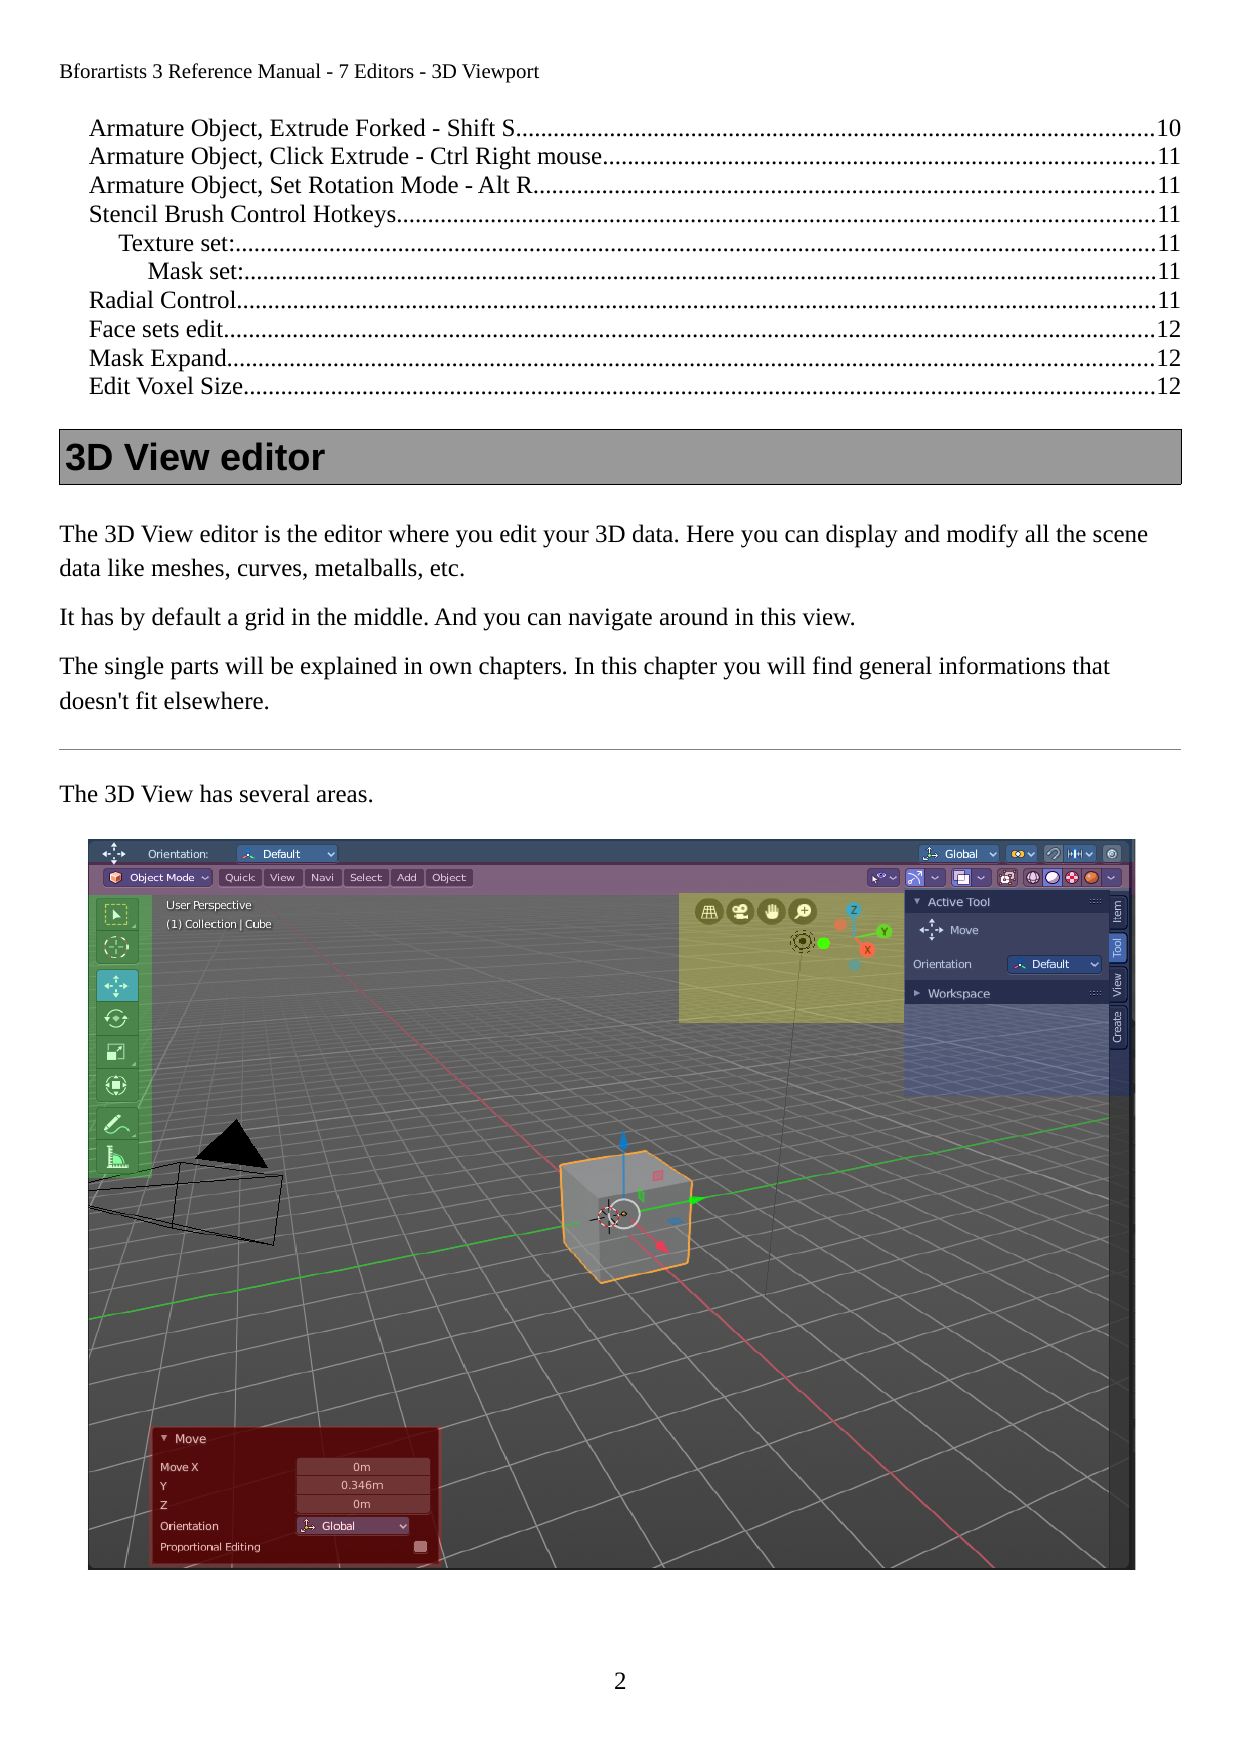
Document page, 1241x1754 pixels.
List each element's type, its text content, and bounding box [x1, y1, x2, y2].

text Mask set: 11 [147, 256, 1181, 285]
text The 3D View editor is the editor where you edit your 3D data. Here you can display and modify all the scene data like meshes, curves, metalballs, etc. [59, 519, 1181, 582]
text Radial Control 11 [88, 285, 1181, 314]
text The single parts will be explained in own chapters. In this chapter you will find general informations that doesn't fit elsewhere. [59, 651, 1181, 714]
text Armature Object, Extrude Forked - Shift S 10 [88, 113, 1181, 141]
text Stencil Brush Control Hotkeys 11 [88, 199, 1181, 228]
text Armature Object, Click Extrude - Ctrl Right mouse 11 [88, 141, 1181, 170]
table_header 3D View editor [60, 430, 1181, 484]
text Edit Voxel Size 12 [88, 371, 1181, 400]
text It has by default a grid in the middle. And you can navigate around in this view. [59, 602, 1181, 631]
text The 3D View has several areas. [59, 779, 1181, 808]
text Face sets edit 12 [88, 314, 1181, 343]
text Mask Expand 12 [88, 343, 1181, 371]
text Texture set: 11 [118, 228, 1181, 256]
text Armature Object, Set Rotation Mode - Alt R 11 [88, 170, 1181, 199]
